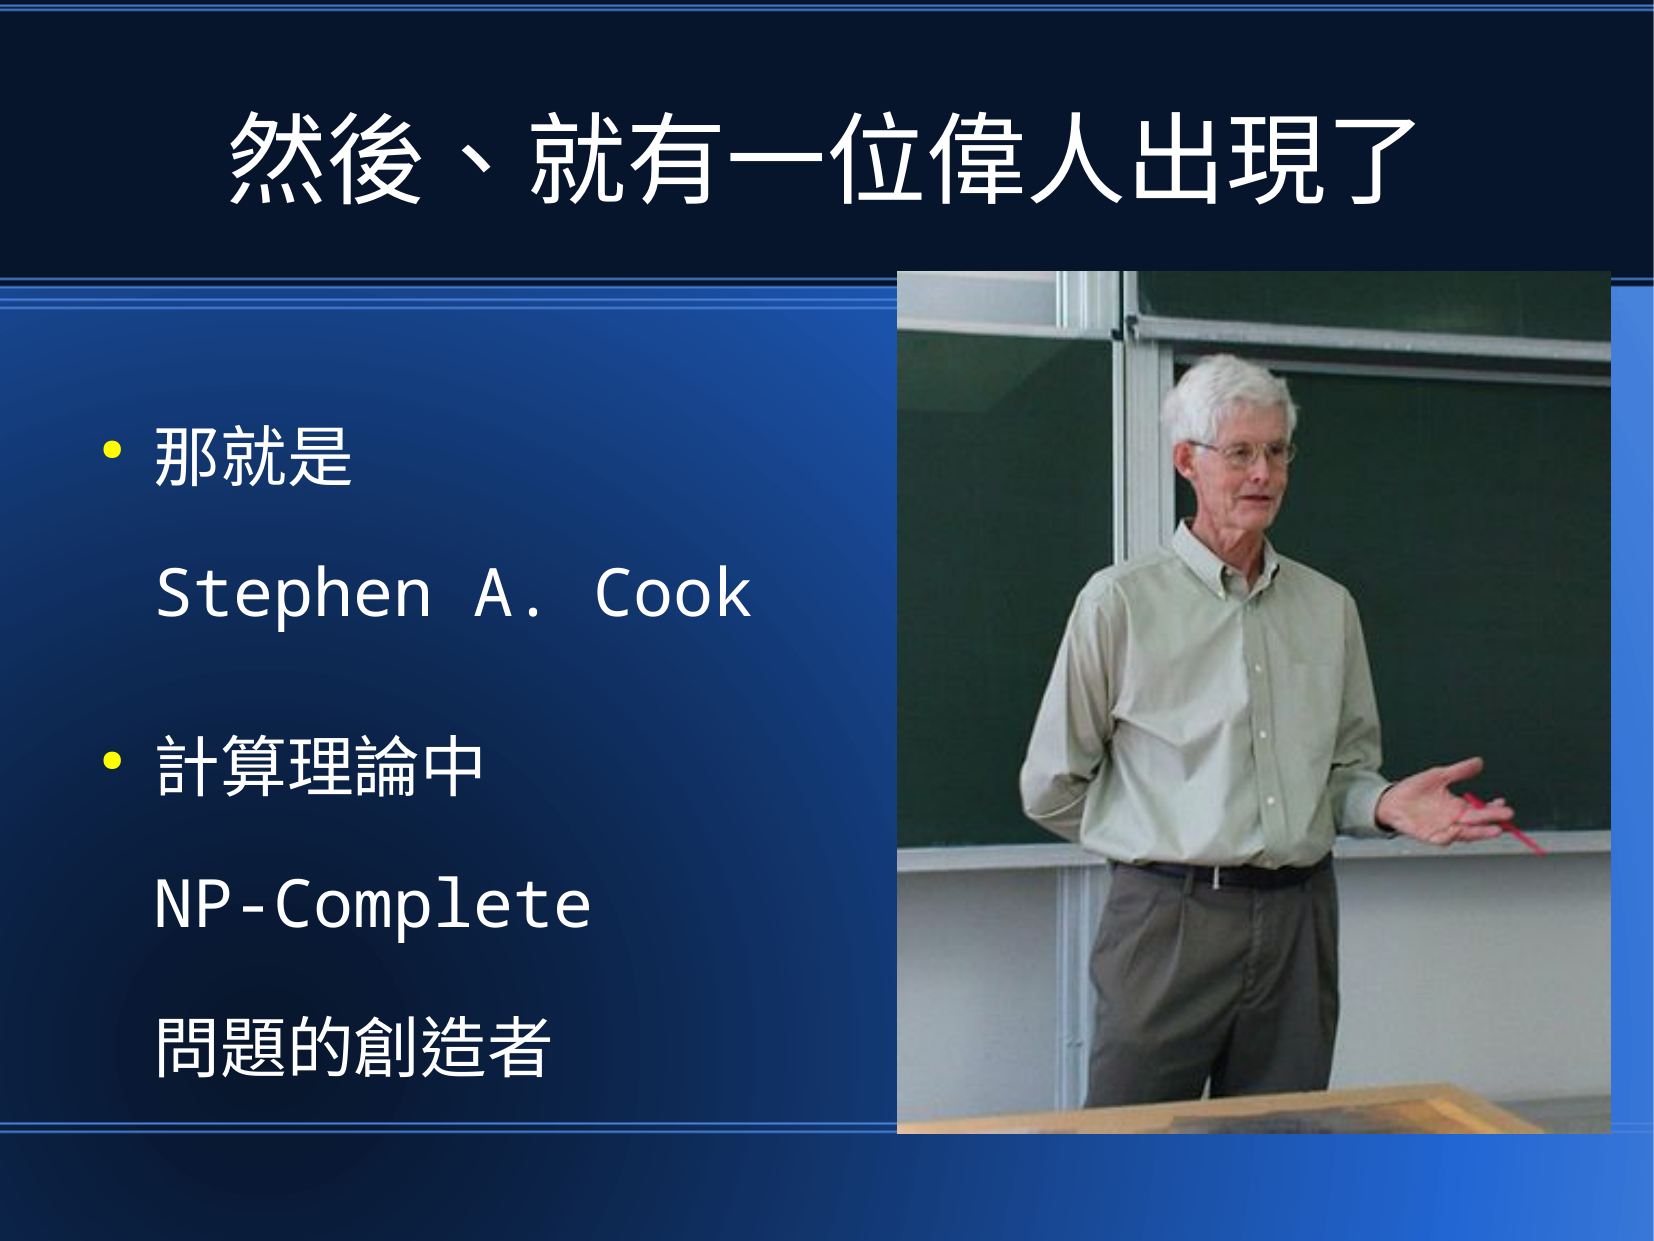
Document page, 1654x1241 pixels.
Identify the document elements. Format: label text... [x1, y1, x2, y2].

picture [0, 0, 1654, 1241]
list 那就是 Stephen A. Cook 計算理論中 NP-Complete 問題的創造者 [82, 355, 1571, 1241]
title 然後、就有一位偉人出現了 [82, 49, 1571, 257]
